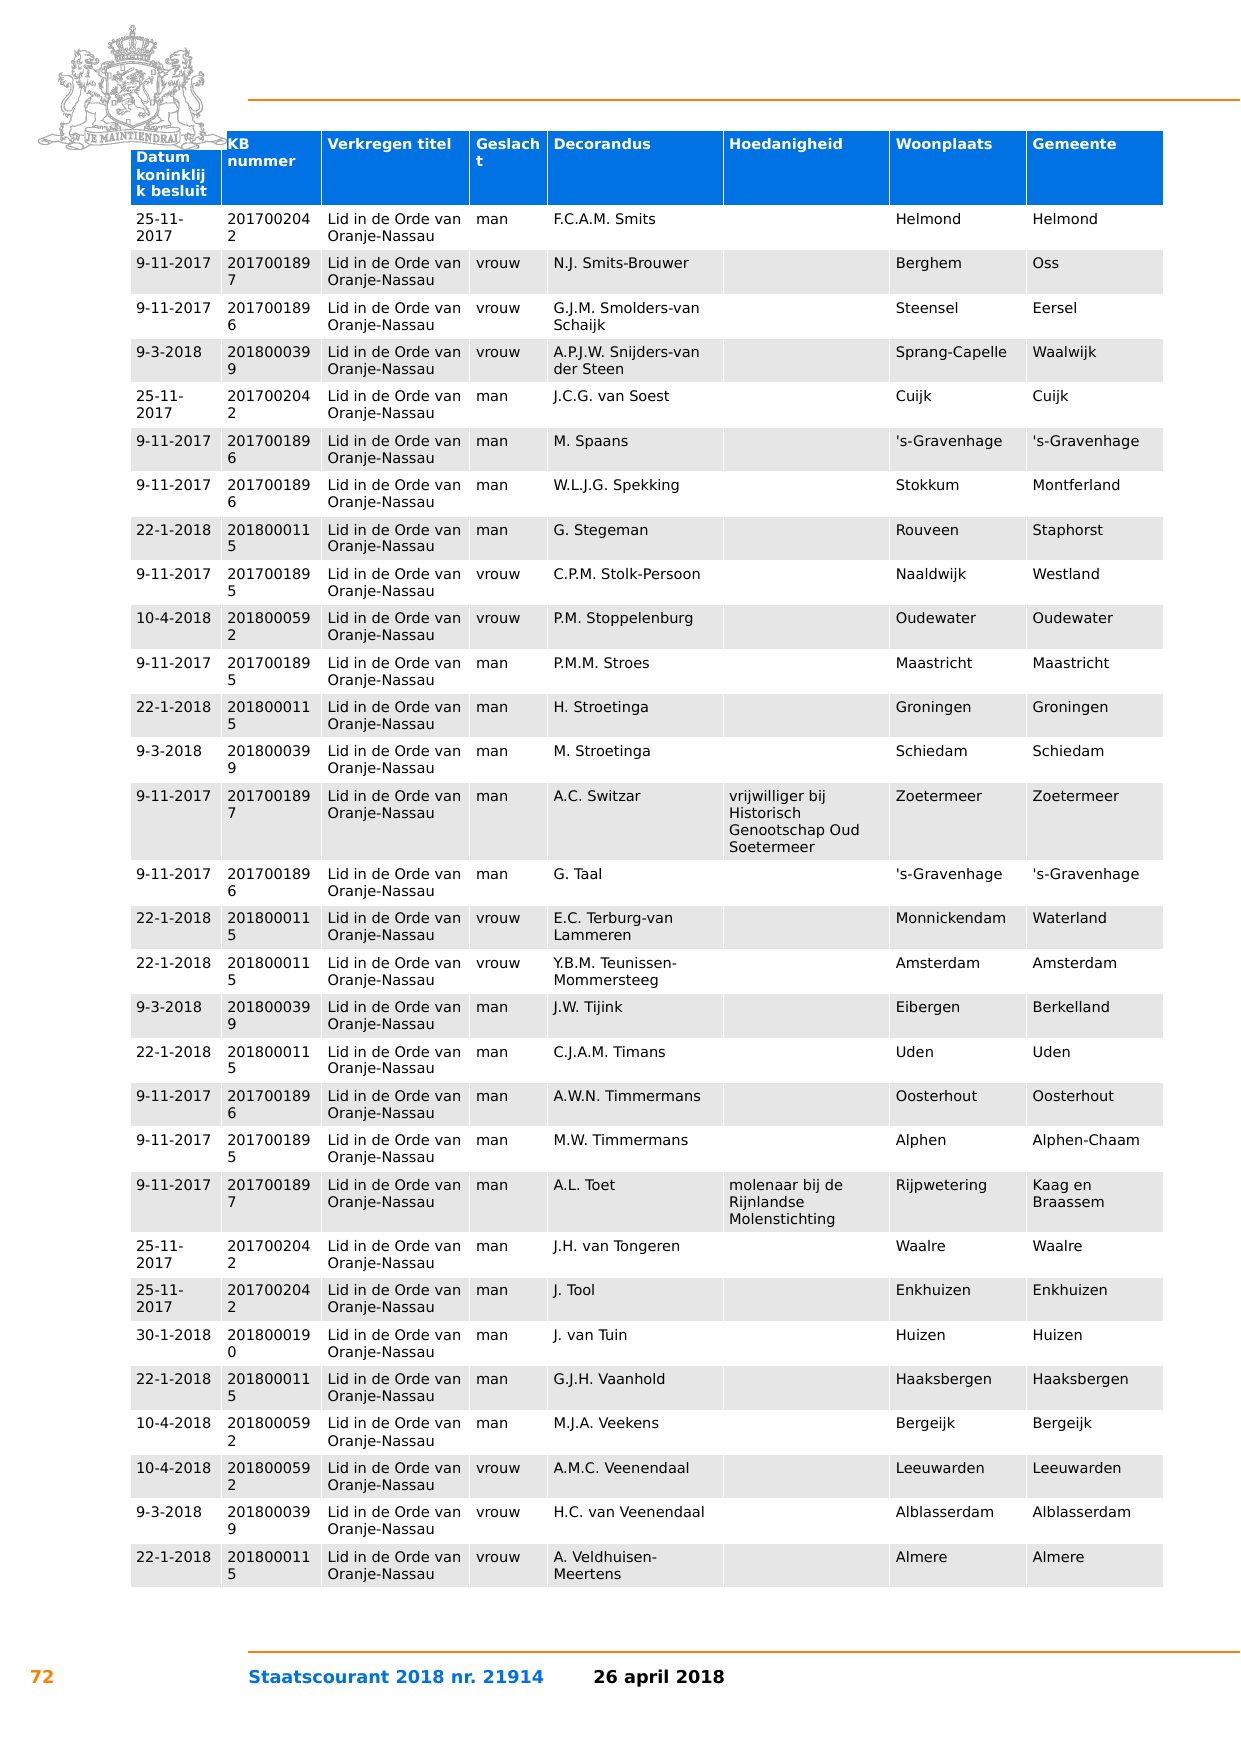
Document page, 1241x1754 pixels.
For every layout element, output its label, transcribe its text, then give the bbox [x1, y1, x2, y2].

table_cell G.J.M. Smolders-van Schaijk [548, 295, 723, 338]
table_header Gemeente [1027, 131, 1163, 205]
table_cell Leeuwarden [890, 1455, 1026, 1498]
table_cell [724, 1544, 889, 1587]
table_cell Maastricht [890, 650, 1026, 693]
table_cell Huizen [1027, 1322, 1163, 1365]
table_cell G.J.H. Vaanhold [548, 1366, 723, 1410]
table_cell Lid in de Orde van Oranje-Nassau [322, 295, 469, 338]
table_cell Rijpwetering [890, 1172, 1026, 1232]
table_cell 2018000592 [222, 605, 321, 649]
table_cell 2017001896 [222, 428, 321, 471]
table_cell Lid in de Orde van Oranje-Nassau [322, 694, 469, 737]
table_cell W.L.J.G. Spekking [548, 472, 723, 516]
table_cell 2018000115 [222, 517, 321, 560]
table_cell 9-11-2017 [131, 561, 221, 604]
table_cell [724, 1128, 889, 1171]
table_cell Almere [890, 1544, 1026, 1587]
table_cell Lid in de Orde van Oranje-Nassau [322, 384, 469, 427]
table_cell Helmond [1027, 206, 1163, 249]
table_cell 2018000592 [222, 1411, 321, 1454]
table_cell M.J.A. Veekens [548, 1411, 723, 1454]
table_cell 22-1-2018 [131, 1039, 221, 1082]
table_cell [724, 694, 889, 737]
table_cell [724, 517, 889, 560]
table_header Geslacht [470, 131, 547, 205]
table_cell 9-11-2017 [131, 428, 221, 471]
table_cell Huizen [890, 1322, 1026, 1365]
table_header Decorandus [548, 131, 723, 205]
table_cell 2017002042 [222, 384, 321, 427]
table_cell Lid in de Orde van Oranje-Nassau [322, 517, 469, 560]
table_cell 9-3-2018 [131, 339, 221, 382]
table_cell [724, 339, 889, 382]
table_cell man [470, 428, 547, 471]
table_cell Maastricht [1027, 650, 1163, 693]
table_cell 2018000592 [222, 1455, 321, 1498]
table_cell Lid in de Orde van Oranje-Nassau [322, 1366, 469, 1410]
table_cell Lid in de Orde van Oranje-Nassau [322, 1278, 469, 1321]
table_cell Lid in de Orde van Oranje-Nassau [322, 1455, 469, 1498]
table_cell Enkhuizen [1027, 1278, 1163, 1321]
table_cell [724, 861, 889, 904]
table_cell man [470, 783, 547, 860]
table_cell man [470, 1411, 547, 1454]
table_cell A.M.C. Veenendaal [548, 1455, 723, 1498]
table_cell Haaksbergen [1027, 1366, 1163, 1410]
table_cell 2017002042 [222, 1278, 321, 1321]
table_cell A.P.J.W. Snijders-van der Steen [548, 339, 723, 382]
table_cell man [470, 1039, 547, 1082]
table_cell Lid in de Orde van Oranje-Nassau [322, 339, 469, 382]
table_cell Leeuwarden [1027, 1455, 1163, 1498]
table_cell 9-11-2017 [131, 861, 221, 904]
table_cell man [470, 1083, 547, 1126]
table_cell 2017001896 [222, 295, 321, 338]
table_cell man [470, 206, 547, 249]
table_cell 2017002042 [222, 1233, 321, 1277]
table_cell Waalre [890, 1233, 1026, 1277]
table_header Woonplaats [890, 131, 1026, 205]
table_cell C.J.A.M. Timans [548, 1039, 723, 1082]
table_cell M. Spaans [548, 428, 723, 471]
table_cell Lid in de Orde van Oranje-Nassau [322, 1544, 469, 1587]
table_cell molenaar bij de Rijnlandse Molenstichting [724, 1172, 889, 1232]
table_cell Helmond [890, 206, 1026, 249]
table_cell [724, 994, 889, 1038]
table_cell Alblasserdam [1027, 1500, 1163, 1543]
table_cell Lid in de Orde van Oranje-Nassau [322, 906, 469, 949]
table_cell A.C. Switzar [548, 783, 723, 860]
table_cell Waalwijk [1027, 339, 1163, 382]
table_cell Lid in de Orde van Oranje-Nassau [322, 472, 469, 516]
table_cell 22-1-2018 [131, 1544, 221, 1587]
table_cell 2018000399 [222, 339, 321, 382]
table_cell [724, 605, 889, 649]
table_cell M. Stroetinga [548, 739, 723, 782]
table_cell Oosterhout [1027, 1083, 1163, 1126]
table_cell 9-11-2017 [131, 1128, 221, 1171]
table_cell man [470, 1322, 547, 1365]
table_header Hoedanigheid [724, 131, 889, 205]
table_cell 2017001896 [222, 472, 321, 516]
table_cell Stokkum [890, 472, 1026, 516]
table_cell Alphen [890, 1128, 1026, 1171]
table_cell Cuijk [1027, 384, 1163, 427]
table_cell 2017001895 [222, 561, 321, 604]
table_cell 22-1-2018 [131, 950, 221, 993]
table_cell Cuijk [890, 384, 1026, 427]
table_cell Uden [890, 1039, 1026, 1082]
table_cell J.W. Tijink [548, 994, 723, 1038]
table_cell vrouw [470, 605, 547, 649]
table_cell vrouw [470, 906, 547, 949]
table_cell [724, 1039, 889, 1082]
table_cell 25-11-2017 [131, 384, 221, 427]
table_cell man [470, 472, 547, 516]
table_header Verkregen titel [322, 131, 469, 205]
table_cell Groningen [1027, 694, 1163, 737]
picture [38, 25, 227, 150]
table_cell man [470, 861, 547, 904]
table_cell Sprang-Capelle [890, 339, 1026, 382]
table_cell Lid in de Orde van Oranje-Nassau [322, 1322, 469, 1365]
table_cell H. Stroetinga [548, 694, 723, 737]
table_cell 10-4-2018 [131, 605, 221, 649]
table_cell Waterland [1027, 906, 1163, 949]
table_cell Lid in de Orde van Oranje-Nassau [322, 1233, 469, 1277]
table_cell Naaldwijk [890, 561, 1026, 604]
table_cell vrouw [470, 1455, 547, 1498]
table_cell G. Taal [548, 861, 723, 904]
table_cell [724, 561, 889, 604]
table_cell 2017001895 [222, 650, 321, 693]
table_cell [724, 1366, 889, 1410]
table_cell man [470, 694, 547, 737]
table_cell Lid in de Orde van Oranje-Nassau [322, 428, 469, 471]
table_cell [724, 739, 889, 782]
table_cell 2018000115 [222, 906, 321, 949]
table_cell man [470, 739, 547, 782]
table_cell [724, 1455, 889, 1498]
table_cell 's-Gravenhage [1027, 428, 1163, 471]
table_cell P.M. Stoppelenburg [548, 605, 723, 649]
table_cell man [470, 1366, 547, 1410]
table_cell Lid in de Orde van Oranje-Nassau [322, 739, 469, 782]
table_cell Lid in de Orde van Oranje-Nassau [322, 1083, 469, 1126]
table_cell 25-11-2017 [131, 1278, 221, 1321]
table_cell [724, 250, 889, 294]
table_cell Almere [1027, 1544, 1163, 1587]
table_cell man [470, 650, 547, 693]
table_header KB nummer [222, 131, 321, 205]
table_cell Waalre [1027, 1233, 1163, 1277]
table_cell A.W.N. Timmermans [548, 1083, 723, 1126]
table_cell G. Stegeman [548, 517, 723, 560]
table_cell [724, 1322, 889, 1365]
table_cell Groningen [890, 694, 1026, 737]
table_cell 's-Gravenhage [890, 428, 1026, 471]
table_cell vrijwilliger bij Historisch Genootschap Oud Soetermeer [724, 783, 889, 860]
table_cell Rouveen [890, 517, 1026, 560]
table_cell vrouw [470, 295, 547, 338]
table_cell Oudewater [890, 605, 1026, 649]
table_cell J. Tool [548, 1278, 723, 1321]
table_cell C.P.M. Stolk-Persoon [548, 561, 723, 604]
table_cell man [470, 1128, 547, 1171]
table_header Datum koninklijk besluit [131, 150, 221, 205]
table_cell Zoetermeer [1027, 783, 1163, 860]
table_cell Steensel [890, 295, 1026, 338]
table_cell [724, 472, 889, 516]
table_cell 22-1-2018 [131, 1366, 221, 1410]
table_cell 2018000115 [222, 1366, 321, 1410]
table_cell Eersel [1027, 295, 1163, 338]
table_cell vrouw [470, 561, 547, 604]
table_cell 22-1-2018 [131, 906, 221, 949]
table_cell Amsterdam [1027, 950, 1163, 993]
table_cell Lid in de Orde van Oranje-Nassau [322, 561, 469, 604]
table_cell 2017001897 [222, 250, 321, 294]
table_cell 2017001896 [222, 861, 321, 904]
table_cell 9-11-2017 [131, 250, 221, 294]
table_cell 9-11-2017 [131, 783, 221, 860]
table_cell 2017001897 [222, 1172, 321, 1232]
table_cell P.M.M. Stroes [548, 650, 723, 693]
table_cell Lid in de Orde van Oranje-Nassau [322, 861, 469, 904]
table_cell 2017001896 [222, 1083, 321, 1126]
table_cell Lid in de Orde van Oranje-Nassau [322, 1500, 469, 1543]
table_cell Lid in de Orde van Oranje-Nassau [322, 605, 469, 649]
table_cell Zoetermeer [890, 783, 1026, 860]
table_cell 9-3-2018 [131, 994, 221, 1038]
table_cell [724, 295, 889, 338]
table_cell 9-3-2018 [131, 1500, 221, 1543]
table_cell vrouw [470, 1544, 547, 1587]
table_cell [724, 1083, 889, 1126]
table_cell Y.B.M. Teunissen-Mommersteeg [548, 950, 723, 993]
table_cell 25-11-2017 [131, 1233, 221, 1277]
table_cell Monnickendam [890, 906, 1026, 949]
table_cell man [470, 994, 547, 1038]
table_cell Bergeijk [1027, 1411, 1163, 1454]
table_cell A.L. Toet [548, 1172, 723, 1232]
table_cell Lid in de Orde van Oranje-Nassau [322, 250, 469, 294]
table_cell F.C.A.M. Smits [548, 206, 723, 249]
table_cell 9-11-2017 [131, 295, 221, 338]
table_cell 22-1-2018 [131, 517, 221, 560]
table_cell J.C.G. van Soest [548, 384, 723, 427]
table_cell Eibergen [890, 994, 1026, 1038]
table_cell 10-4-2018 [131, 1411, 221, 1454]
table_cell 9-11-2017 [131, 1083, 221, 1126]
table_cell 2018000115 [222, 950, 321, 993]
table_cell [724, 428, 889, 471]
table_cell [724, 650, 889, 693]
table_cell 's-Gravenhage [1027, 861, 1163, 904]
table_cell H.C. van Veenendaal [548, 1500, 723, 1543]
table_cell Lid in de Orde van Oranje-Nassau [322, 950, 469, 993]
table_cell Berkelland [1027, 994, 1163, 1038]
table_cell [724, 384, 889, 427]
table_cell 2018000399 [222, 994, 321, 1038]
table_cell [724, 906, 889, 949]
table_cell Schiedam [890, 739, 1026, 782]
table_cell Montferland [1027, 472, 1163, 516]
table_cell 2018000190 [222, 1322, 321, 1365]
table_cell Westland [1027, 561, 1163, 604]
table_cell 's-Gravenhage [890, 861, 1026, 904]
table_cell [724, 206, 889, 249]
table_cell Lid in de Orde van Oranje-Nassau [322, 1411, 469, 1454]
table_cell Haaksbergen [890, 1366, 1026, 1410]
table_cell [724, 1411, 889, 1454]
table_cell 9-11-2017 [131, 1172, 221, 1232]
table_cell 2018000399 [222, 1500, 321, 1543]
table_cell Lid in de Orde van Oranje-Nassau [322, 1128, 469, 1171]
table_cell [724, 1500, 889, 1543]
table_cell Schiedam [1027, 739, 1163, 782]
table_cell Oosterhout [890, 1083, 1026, 1126]
table_cell Staphorst [1027, 517, 1163, 560]
table_cell vrouw [470, 250, 547, 294]
table_cell Berghem [890, 250, 1026, 294]
table_cell 2017001895 [222, 1128, 321, 1171]
table_cell 10-4-2018 [131, 1455, 221, 1498]
table_cell A. Veldhuisen-Meertens [548, 1544, 723, 1587]
table_cell man [470, 1172, 547, 1232]
table_cell J. van Tuin [548, 1322, 723, 1365]
table_cell [724, 1233, 889, 1277]
table_cell M.W. Timmermans [548, 1128, 723, 1171]
table_cell man [470, 1233, 547, 1277]
table_cell 2017002042 [222, 206, 321, 249]
table_cell 2018000115 [222, 1544, 321, 1587]
table_cell 2018000115 [222, 1039, 321, 1082]
table_cell Lid in de Orde van Oranje-Nassau [322, 783, 469, 860]
table_cell 2018000399 [222, 739, 321, 782]
table_cell vrouw [470, 1500, 547, 1543]
table_cell vrouw [470, 950, 547, 993]
table_cell Bergeijk [890, 1411, 1026, 1454]
table_cell Oss [1027, 250, 1163, 294]
table_cell Alblasserdam [890, 1500, 1026, 1543]
table_cell Alphen-Chaam [1027, 1128, 1163, 1171]
table_cell Lid in de Orde van Oranje-Nassau [322, 206, 469, 249]
table_cell 2018000115 [222, 694, 321, 737]
table_cell man [470, 1278, 547, 1321]
table_cell man [470, 517, 547, 560]
table_cell N.J. Smits-Brouwer [548, 250, 723, 294]
table_cell man [470, 384, 547, 427]
table_cell 9-11-2017 [131, 472, 221, 516]
table_cell vrouw [470, 339, 547, 382]
table_cell Lid in de Orde van Oranje-Nassau [322, 650, 469, 693]
table_cell E.C. Terburg-van Lammeren [548, 906, 723, 949]
table_cell 25-11-2017 [131, 206, 221, 249]
table_cell 2017001897 [222, 783, 321, 860]
table_cell 30-1-2018 [131, 1322, 221, 1365]
table_cell Oudewater [1027, 605, 1163, 649]
table_cell [724, 1278, 889, 1321]
table_cell Kaag en Braassem [1027, 1172, 1163, 1232]
table_cell Uden [1027, 1039, 1163, 1082]
table_cell J.H. van Tongeren [548, 1233, 723, 1277]
table_cell Lid in de Orde van Oranje-Nassau [322, 1039, 469, 1082]
table_cell 22-1-2018 [131, 694, 221, 737]
table_cell Enkhuizen [890, 1278, 1026, 1321]
table_cell Lid in de Orde van Oranje-Nassau [322, 1172, 469, 1232]
table_cell Amsterdam [890, 950, 1026, 993]
table_cell [724, 950, 889, 993]
table_cell 9-3-2018 [131, 739, 221, 782]
table_cell 9-11-2017 [131, 650, 221, 693]
table_cell Lid in de Orde van Oranje-Nassau [322, 994, 469, 1038]
